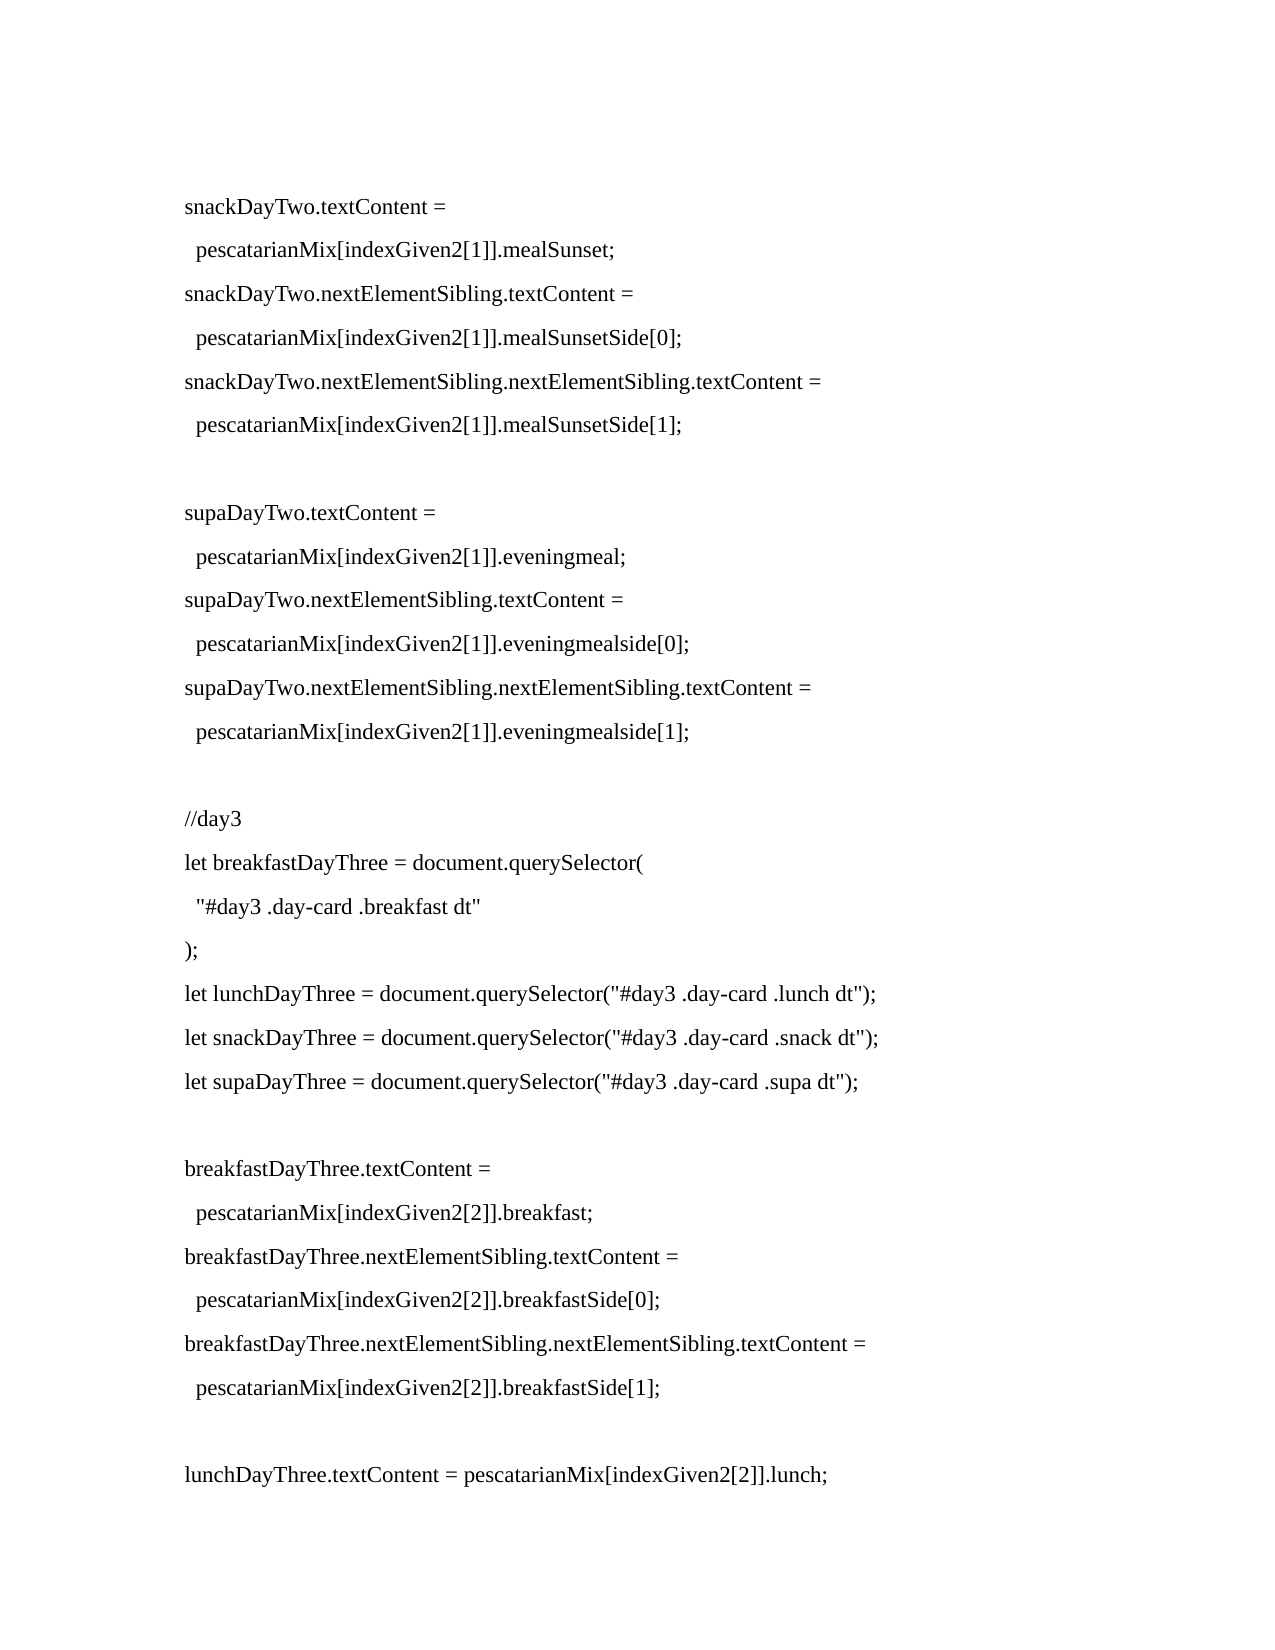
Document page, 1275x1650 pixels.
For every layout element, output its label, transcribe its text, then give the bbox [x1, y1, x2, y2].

text pescatarianMix[indexGiven2[1]].eveningmealside[1]; [150, 719, 1125, 744]
text snackDayTwo.textContent = [150, 194, 1125, 219]
text let snackDayThree = document.querySelector("#day3 .day-card .snack dt"); [150, 1025, 1125, 1050]
text let breakfastDayThree = document.querySelector( [150, 850, 1125, 875]
text supaDayTwo.nextElementSibling.nextElementSibling.textContent = [150, 675, 1125, 700]
text pescatarianMix[indexGiven2[1]].eveningmeal; [150, 544, 1125, 569]
text ); [150, 937, 1125, 963]
text pescatarianMix[indexGiven2[1]].mealSunsetSide[0]; [150, 325, 1125, 350]
text pescatarianMix[indexGiven2[1]].eveningmealside[0]; [150, 631, 1125, 657]
text supaDayTwo.textContent = [150, 500, 1125, 525]
text //day3 [150, 806, 1125, 832]
text breakfastDayThree.textContent = [150, 1156, 1125, 1182]
text snackDayTwo.nextElementSibling.nextElementSibling.textContent = [150, 369, 1125, 394]
text supaDayTwo.nextElementSibling.textContent = [150, 587, 1125, 613]
text let supaDayThree = document.querySelector("#day3 .day-card .supa dt"); [150, 1069, 1125, 1094]
text lunchDayThree.textContent = pescatarianMix[indexGiven2[2]].lunch; [150, 1462, 1125, 1488]
text breakfastDayThree.nextElementSibling.textContent = [150, 1244, 1125, 1269]
text snackDayTwo.nextElementSibling.textContent = [150, 281, 1125, 307]
text pescatarianMix[indexGiven2[2]].breakfastSide[1]; [150, 1375, 1125, 1400]
text pescatarianMix[indexGiven2[1]].mealSunset; [150, 237, 1125, 263]
text "#day3 .day-card .breakfast dt" [150, 894, 1125, 919]
text pescatarianMix[indexGiven2[2]].breakfast; [150, 1200, 1125, 1225]
text pescatarianMix[indexGiven2[1]].mealSunsetSide[1]; [150, 412, 1125, 438]
text breakfastDayThree.nextElementSibling.nextElementSibling.textContent = [150, 1331, 1125, 1357]
text let lunchDayThree = document.querySelector("#day3 .day-card .lunch dt"); [150, 981, 1125, 1007]
text pescatarianMix[indexGiven2[2]].breakfastSide[0]; [150, 1287, 1125, 1313]
